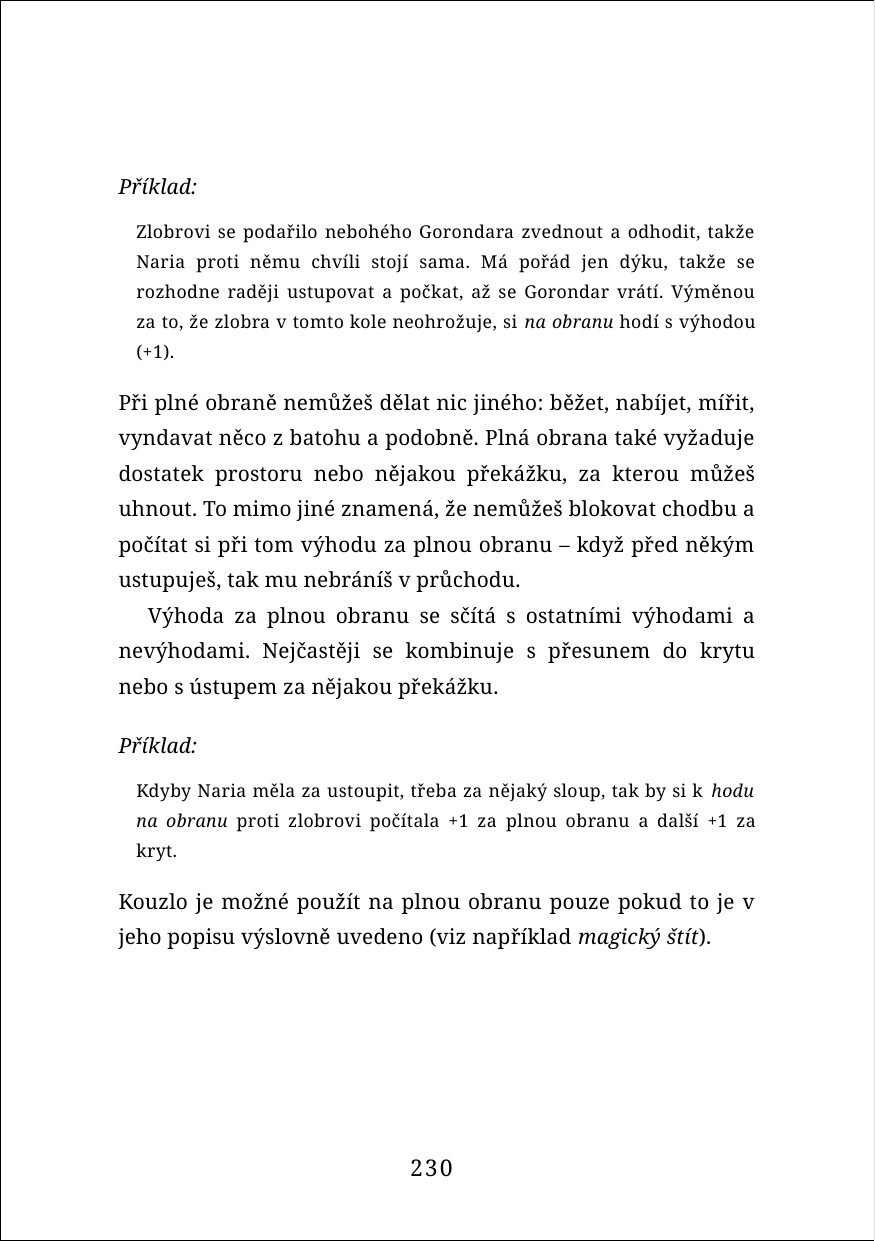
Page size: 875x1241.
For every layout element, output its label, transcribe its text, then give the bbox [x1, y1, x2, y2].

text Kdyby Naria měla za ustoupit, třeba za nějaký sloup, tak by si k hodu na obranu proti zlobrovi počítala +1 za plnou obranu a další +1 za kryt. [136, 778, 756, 863]
text Příklad: [118, 172, 756, 200]
text Při plné obraně nemůžeš dělat nic jiného: běžet, nabíjet, mířit, vyndavat něco z batohu a podobně. Plná obrana také vyžaduje dostatek prostoru nebo nějakou překážku, za kterou můžeš uhnout. To mimo jiné znamená, že nemůžeš blokovat chodbu a počítat si při tom výhodu za plnou obranu – když před někým ustupuješ, tak mu nebráníš v průchodu. Výhoda za plnou obranu se sčítá s ostatními výhodami a nevýhodami. Nejčastěji se kombinuje s přesunem do krytu nebo s ústupem za nějakou překážku. [118, 388, 756, 700]
text Zlobrovi se podařilo nebohého Gorondara zvednout a odhodit, takže Naria proti němu chvíli stojí sama. Má pořád jen dýku, takže se rozhodne raději ustupovat a počkat, až se Gorondar vrátí. Výměnou za to, že zlobra v tomto kole neohrožuje, si na obranu hodí s výhodou (+1). [136, 219, 756, 364]
text Příklad: [118, 731, 756, 759]
text Kouzlo je možné použít na plnou obranu pouze pokud to je v jeho popisu výslovně uvedeno (viz například magický štít). [118, 887, 756, 951]
